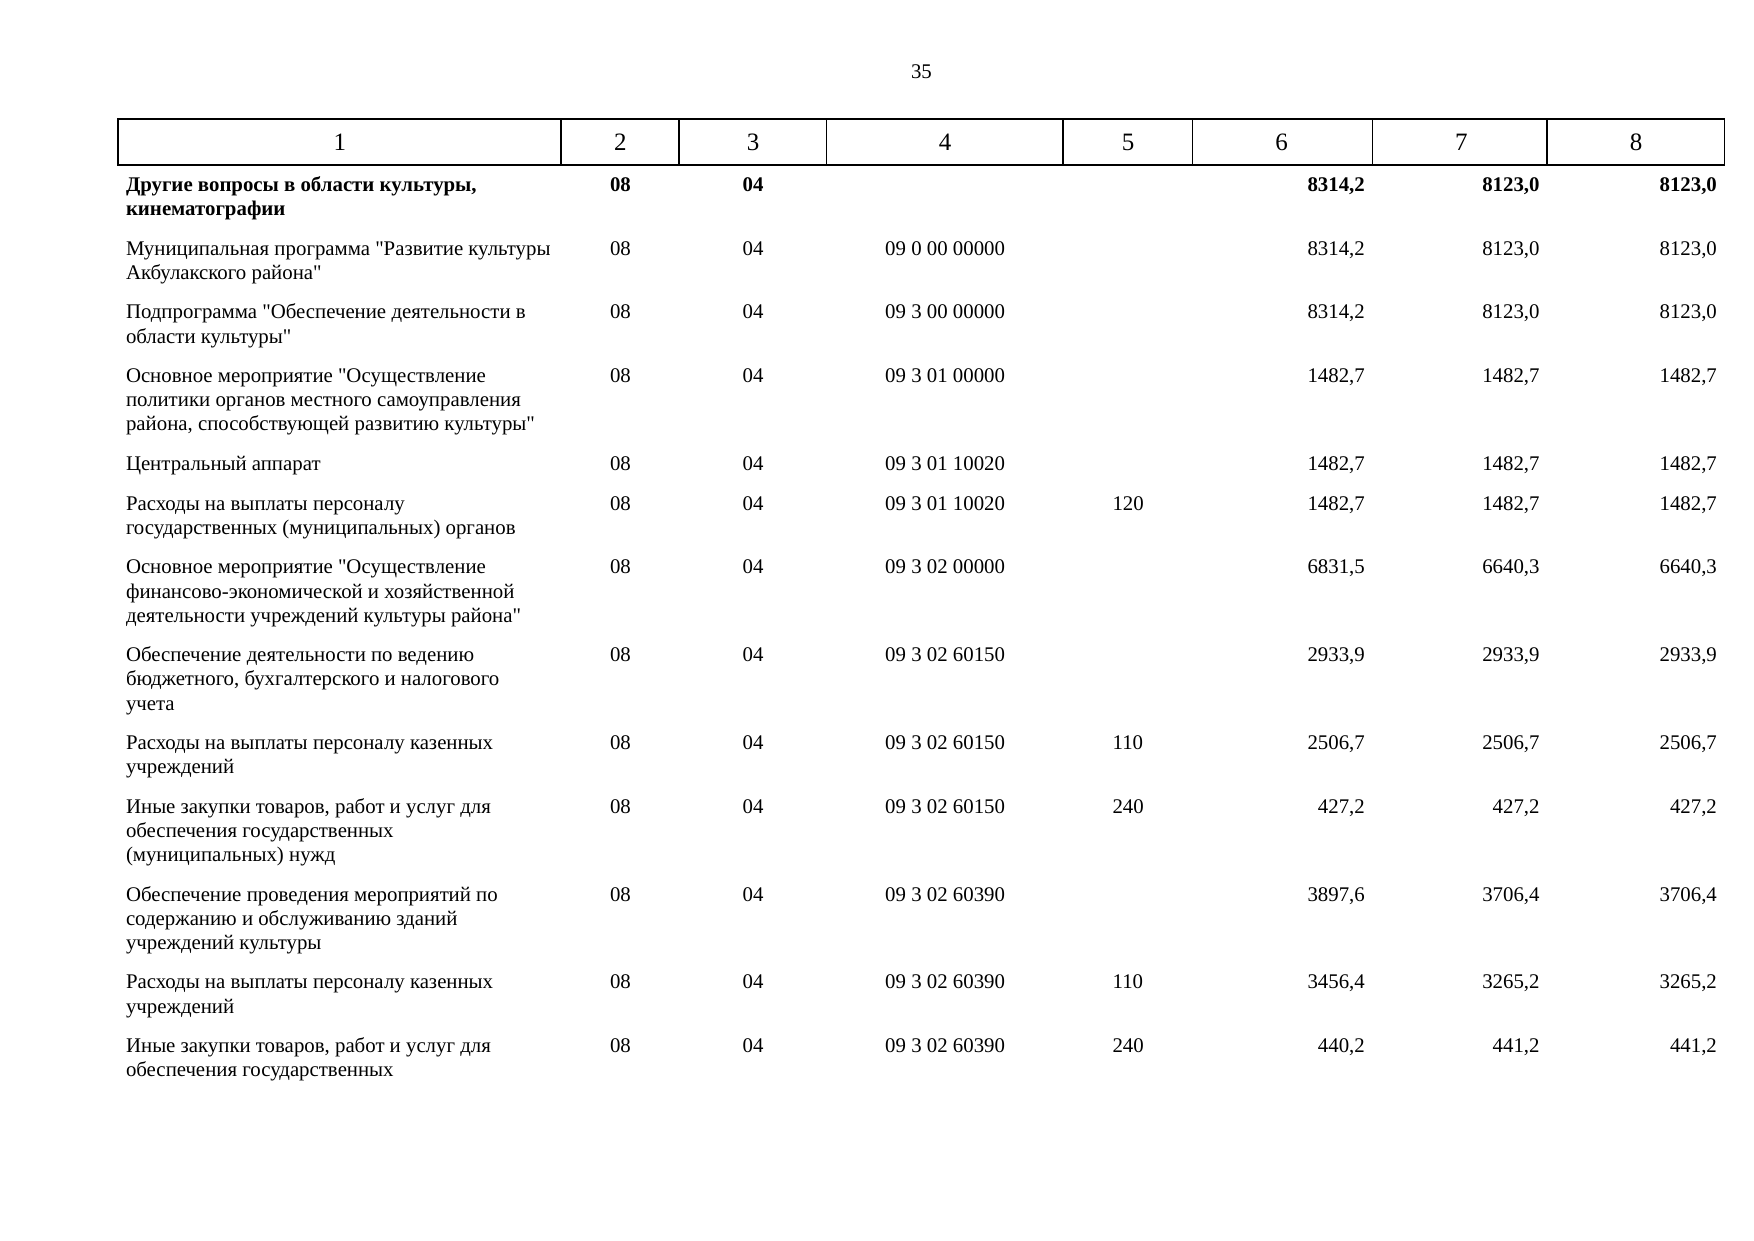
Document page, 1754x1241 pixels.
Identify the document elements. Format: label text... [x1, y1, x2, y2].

table_cell 6640,3 [1372, 547, 1547, 634]
table_cell 6831,5 [1193, 547, 1372, 634]
table_cell 110 [1063, 722, 1193, 786]
table_cell 04 [679, 547, 827, 634]
table_cell Расходы на выплаты персоналу государственных (муниципальных) органов [118, 483, 561, 547]
table_cell 2506,7 [1372, 722, 1547, 786]
table_cell 3456,4 [1193, 962, 1372, 1025]
table_cell 8314,2 [1193, 228, 1372, 292]
table_cell 04 [679, 166, 827, 228]
table_cell 08 [561, 228, 679, 292]
table_cell 09 3 02 60390 [827, 1025, 1063, 1089]
table_cell 08 [561, 962, 679, 1025]
table_cell 08 [561, 292, 679, 355]
table_cell 2506,7 [1547, 722, 1724, 786]
table_cell 04 [679, 228, 827, 292]
table_cell 2933,9 [1372, 635, 1547, 722]
table_cell 08 [561, 786, 679, 874]
table_cell 09 3 02 60150 [827, 722, 1063, 786]
table_cell 1482,7 [1372, 443, 1547, 483]
table_cell 427,2 [1547, 786, 1724, 874]
table_cell 8314,2 [1193, 166, 1372, 228]
table_cell 6640,3 [1547, 547, 1724, 634]
table_header [1548, 120, 1724, 164]
table_cell [1063, 635, 1193, 722]
table_header 7 [1380, 128, 1542, 156]
table_cell 08 [561, 355, 679, 443]
table_cell [1063, 355, 1193, 443]
table_cell 04 [679, 443, 827, 483]
table_cell 04 [679, 874, 827, 962]
table_cell Расходы на выплаты персоналу казенных учреждений [118, 722, 561, 786]
table_cell 08 [561, 635, 679, 722]
table_cell 8123,0 [1372, 166, 1547, 228]
table_cell 2933,9 [1547, 635, 1724, 722]
table_header 8 [1555, 128, 1716, 156]
table_cell [1063, 547, 1193, 634]
table_cell 8314,2 [1193, 292, 1372, 355]
table_cell 8123,0 [1372, 228, 1547, 292]
table_header [1193, 120, 1372, 164]
table_cell 08 [561, 166, 679, 228]
table_cell 441,2 [1372, 1025, 1547, 1089]
table_cell 04 [679, 292, 827, 355]
table_cell 09 0 00 00000 [827, 228, 1063, 292]
table_cell Подпрограмма "Обеспечение деятельности в области культуры" [118, 292, 561, 355]
table_header [827, 120, 1062, 164]
table_cell Основное мероприятие "Осуществление политики органов местного самоуправления района, способствующей развитию культуры" [118, 355, 561, 443]
table_header 4 [835, 128, 1055, 156]
table_cell Центральный аппарат [118, 443, 561, 483]
table_cell 1482,7 [1193, 355, 1372, 443]
table_cell 08 [561, 722, 679, 786]
table_cell 09 3 02 60390 [827, 874, 1063, 962]
table_cell [1063, 166, 1193, 228]
table_cell 1482,7 [1547, 355, 1724, 443]
table_cell 2933,9 [1193, 635, 1372, 722]
table_cell 3706,4 [1372, 874, 1547, 962]
table_cell 3897,6 [1193, 874, 1372, 962]
table_cell 09 3 02 60150 [827, 786, 1063, 874]
table_cell 08 [561, 443, 679, 483]
table_cell 8123,0 [1547, 166, 1724, 228]
table_cell Иные закупки товаров, работ и услуг для обеспечения государственных (муниципальных) нужд [118, 786, 561, 874]
table_cell 09 3 01 10020 [827, 443, 1063, 483]
table_cell 09 3 00 00000 [827, 292, 1063, 355]
table_cell 427,2 [1193, 786, 1372, 874]
table_cell 3265,2 [1547, 962, 1724, 1025]
table_cell 1482,7 [1372, 483, 1547, 547]
table_cell Муниципальная программа "Развитие культуры Акбулакского района" [118, 228, 561, 292]
table_cell [1063, 874, 1193, 962]
table_cell 440,2 [1193, 1025, 1372, 1089]
table_header 2 [569, 128, 671, 156]
table_cell Основное мероприятие "Осуществление финансово-экономической и хозяйственной деятельности учреждений культуры района" [118, 547, 561, 634]
table_header [1373, 120, 1546, 164]
table_cell [827, 166, 1063, 228]
table_cell 04 [679, 786, 827, 874]
table_cell [1063, 228, 1193, 292]
table_cell 04 [679, 483, 827, 547]
table_cell Иные закупки товаров, работ и услуг для обеспечения государственных [118, 1025, 561, 1089]
table_cell 08 [561, 874, 679, 962]
table_header 5 [1071, 128, 1185, 156]
table_cell 04 [679, 722, 827, 786]
table_cell 2506,7 [1193, 722, 1372, 786]
table_cell 240 [1063, 786, 1193, 874]
table_cell [1063, 443, 1193, 483]
table_cell 1482,7 [1547, 483, 1724, 547]
table_cell 1482,7 [1193, 443, 1372, 483]
table_cell 08 [561, 547, 679, 634]
table_cell 08 [561, 483, 679, 547]
table_cell 110 [1063, 962, 1193, 1025]
table_cell 09 3 01 10020 [827, 483, 1063, 547]
table_header 1 [126, 128, 553, 156]
table_cell Обеспечение деятельности по ведению бюджетного, бухгалтерского и налогового учета [118, 635, 561, 722]
table_cell 04 [679, 635, 827, 722]
table_cell 04 [679, 1025, 827, 1089]
table_cell 8123,0 [1372, 292, 1547, 355]
table_header [119, 120, 560, 164]
table_cell Другие вопросы в области культуры, кинематографии [118, 166, 561, 228]
table_cell 09 3 02 00000 [827, 547, 1063, 634]
table_cell 1482,7 [1547, 443, 1724, 483]
table_cell Обеспечение проведения мероприятий по содержанию и обслуживанию зданий учреждений культуры [118, 874, 561, 962]
table_header [562, 120, 678, 164]
table_cell 04 [679, 962, 827, 1025]
table_cell 427,2 [1372, 786, 1547, 874]
table_cell Расходы на выплаты персоналу казенных учреждений [118, 962, 561, 1025]
table_cell 1482,7 [1193, 483, 1372, 547]
table_cell 240 [1063, 1025, 1193, 1089]
table_cell 09 3 02 60150 [827, 635, 1063, 722]
table_cell 04 [679, 355, 827, 443]
table_cell 8123,0 [1547, 292, 1724, 355]
table_cell 3265,2 [1372, 962, 1547, 1025]
table_cell 8123,0 [1547, 228, 1724, 292]
table_cell 09 3 01 00000 [827, 355, 1063, 443]
table_cell [1063, 292, 1193, 355]
table_header 3 [687, 128, 819, 156]
table_header [1064, 120, 1192, 164]
table_cell 09 3 02 60390 [827, 962, 1063, 1025]
table_cell 3706,4 [1547, 874, 1724, 962]
table_cell 120 [1063, 483, 1193, 547]
table_cell 1482,7 [1372, 355, 1547, 443]
table_header [680, 120, 826, 164]
table_cell 441,2 [1547, 1025, 1724, 1089]
table_header 6 [1201, 128, 1362, 156]
table_cell 08 [561, 1025, 679, 1089]
